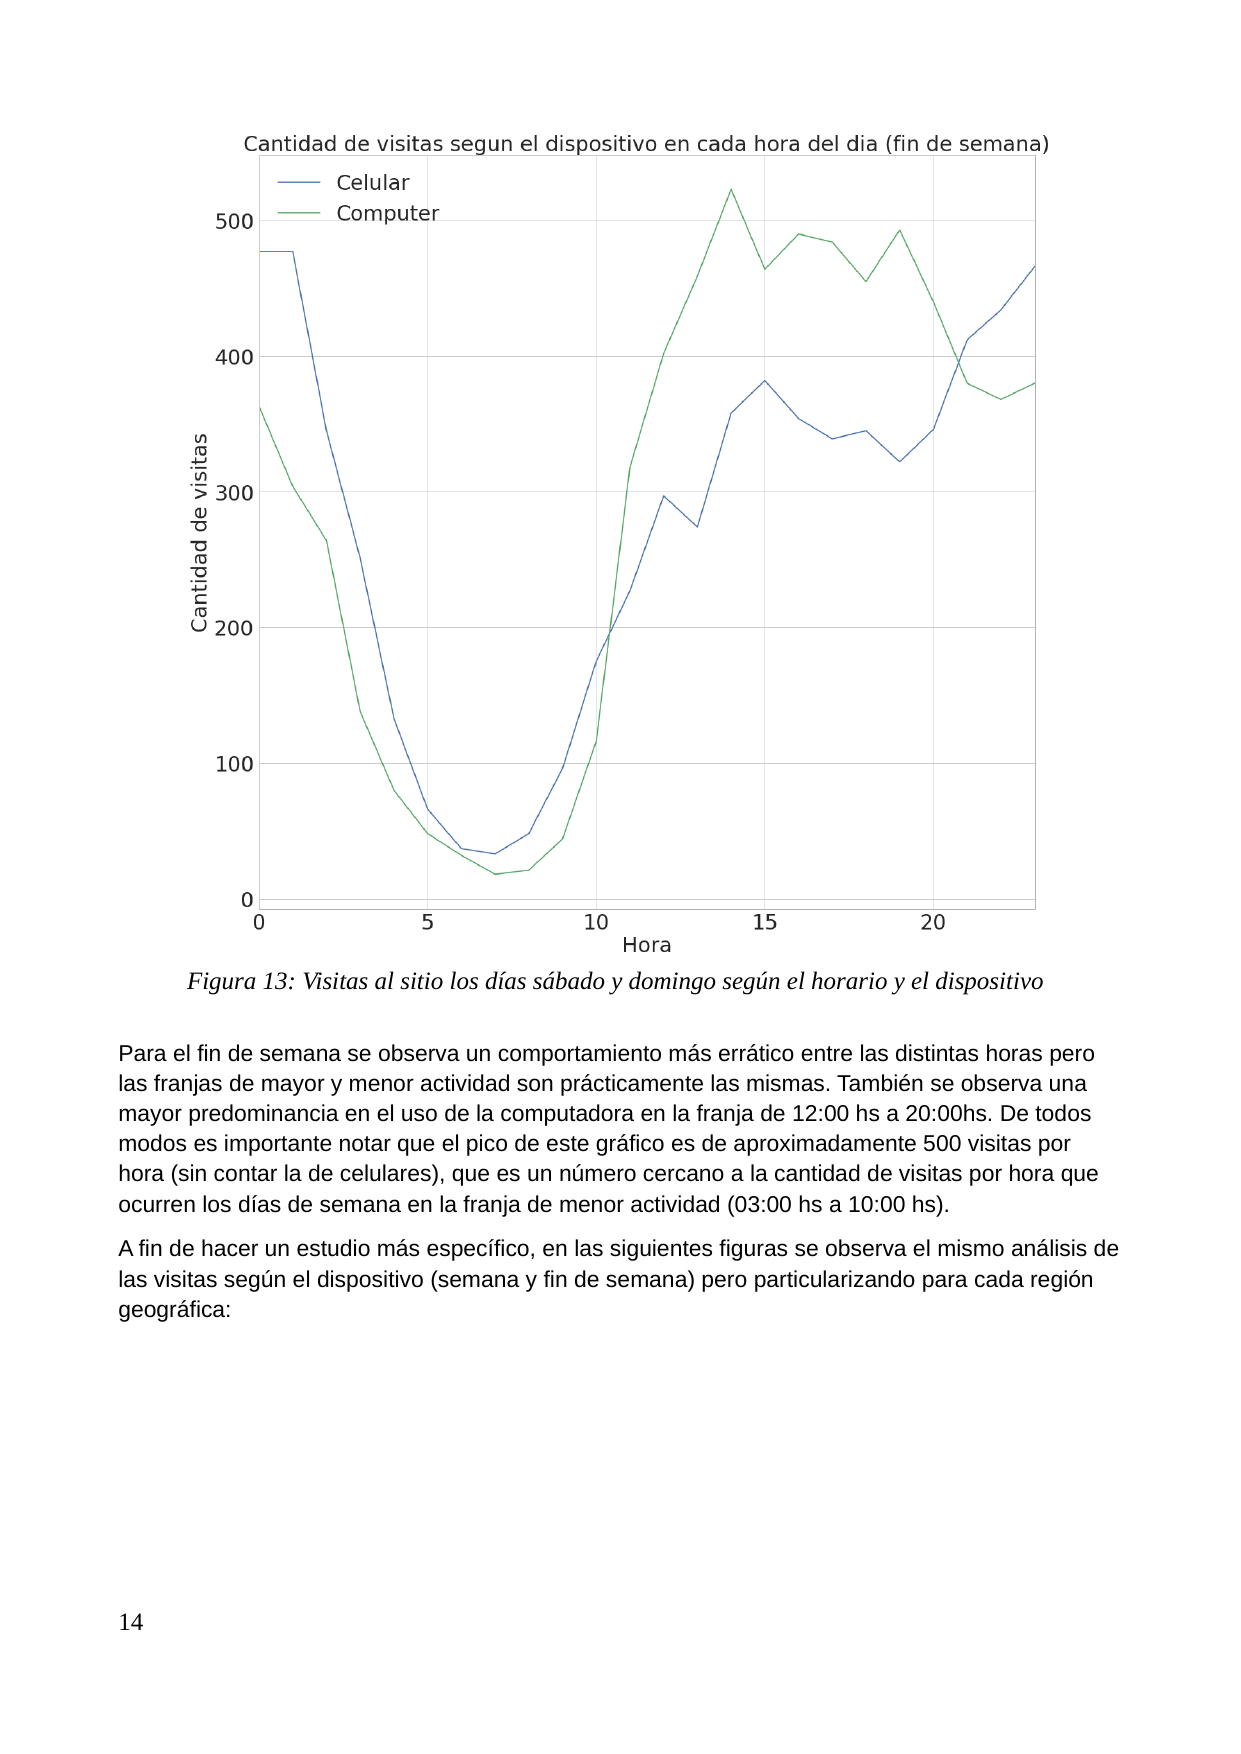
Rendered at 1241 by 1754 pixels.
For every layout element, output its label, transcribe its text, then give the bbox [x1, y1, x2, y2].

text Figura 13: Visitas al sitio los días sábado y domingo según el horario y el dispositivo [187, 961, 1053, 995]
text Para el fin de semana se observa un comportamiento más errático entre las distintas horas pero las franjas de mayor y menor actividad son prácticamente las mismas. También se observa una mayor predominancia en el uso de la computadora en la franja de 12:00 hs a 20:00hs. De todos modos es importante notar que el pico de este gráfico es de aproximadamente 500 visitas por hora (sin contar la de celulares), que es un número cercano a la cantidad de visitas por hora que ocurren los días de semana en la franja de menor actividad (03:00 hs a 10:00 hs). [118, 1039, 1122, 1217]
text A fin de hacer un estudio más específico, en las siguientes figuras se observa el mismo análisis de las visitas según el dispositivo (semana y fin de semana) pero particularizando para cada región geográfica: [118, 1235, 1122, 1322]
picture [186, 130, 1054, 961]
